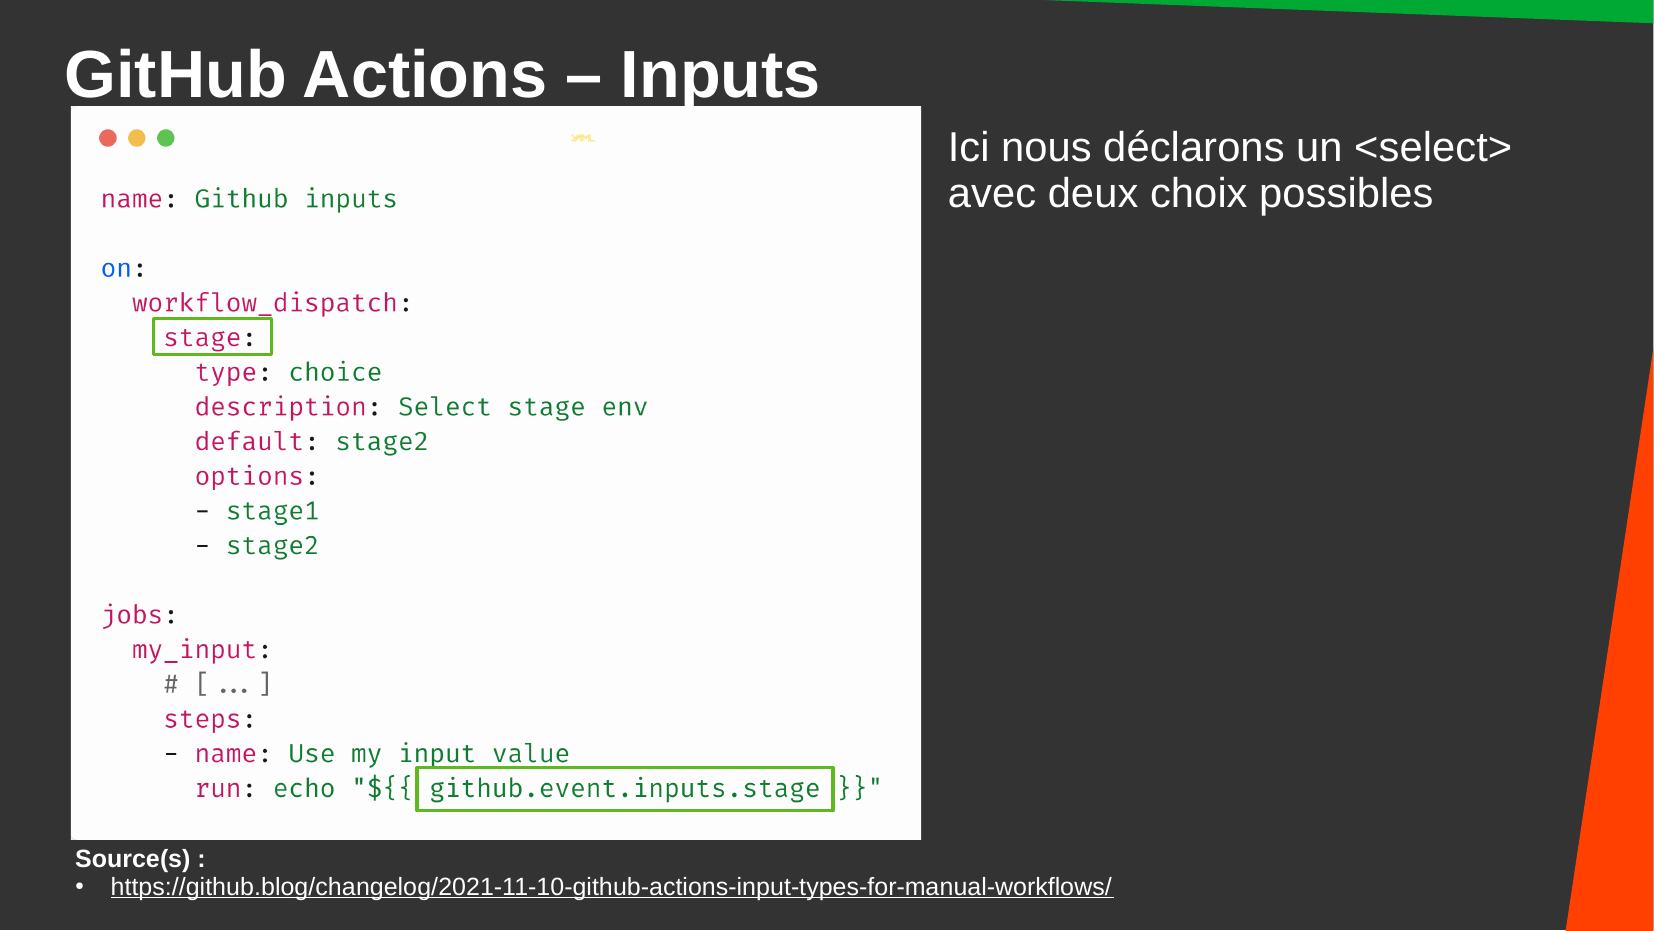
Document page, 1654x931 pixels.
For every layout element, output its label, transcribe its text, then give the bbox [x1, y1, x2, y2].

text_box [1565, 343, 1654, 931]
picture [70, 106, 922, 840]
title GitHub Actions – Inputs [64, 37, 1577, 119]
text_box [1042, 0, 1654, 24]
text_box Source(s) : https://github.blog/changelog/2021-11-10-github-actions-input-types-for-manual-workflows/ [60, 799, 1546, 909]
text_box Ici nous déclarons un <select> avec deux choix possibles [933, 115, 1607, 615]
